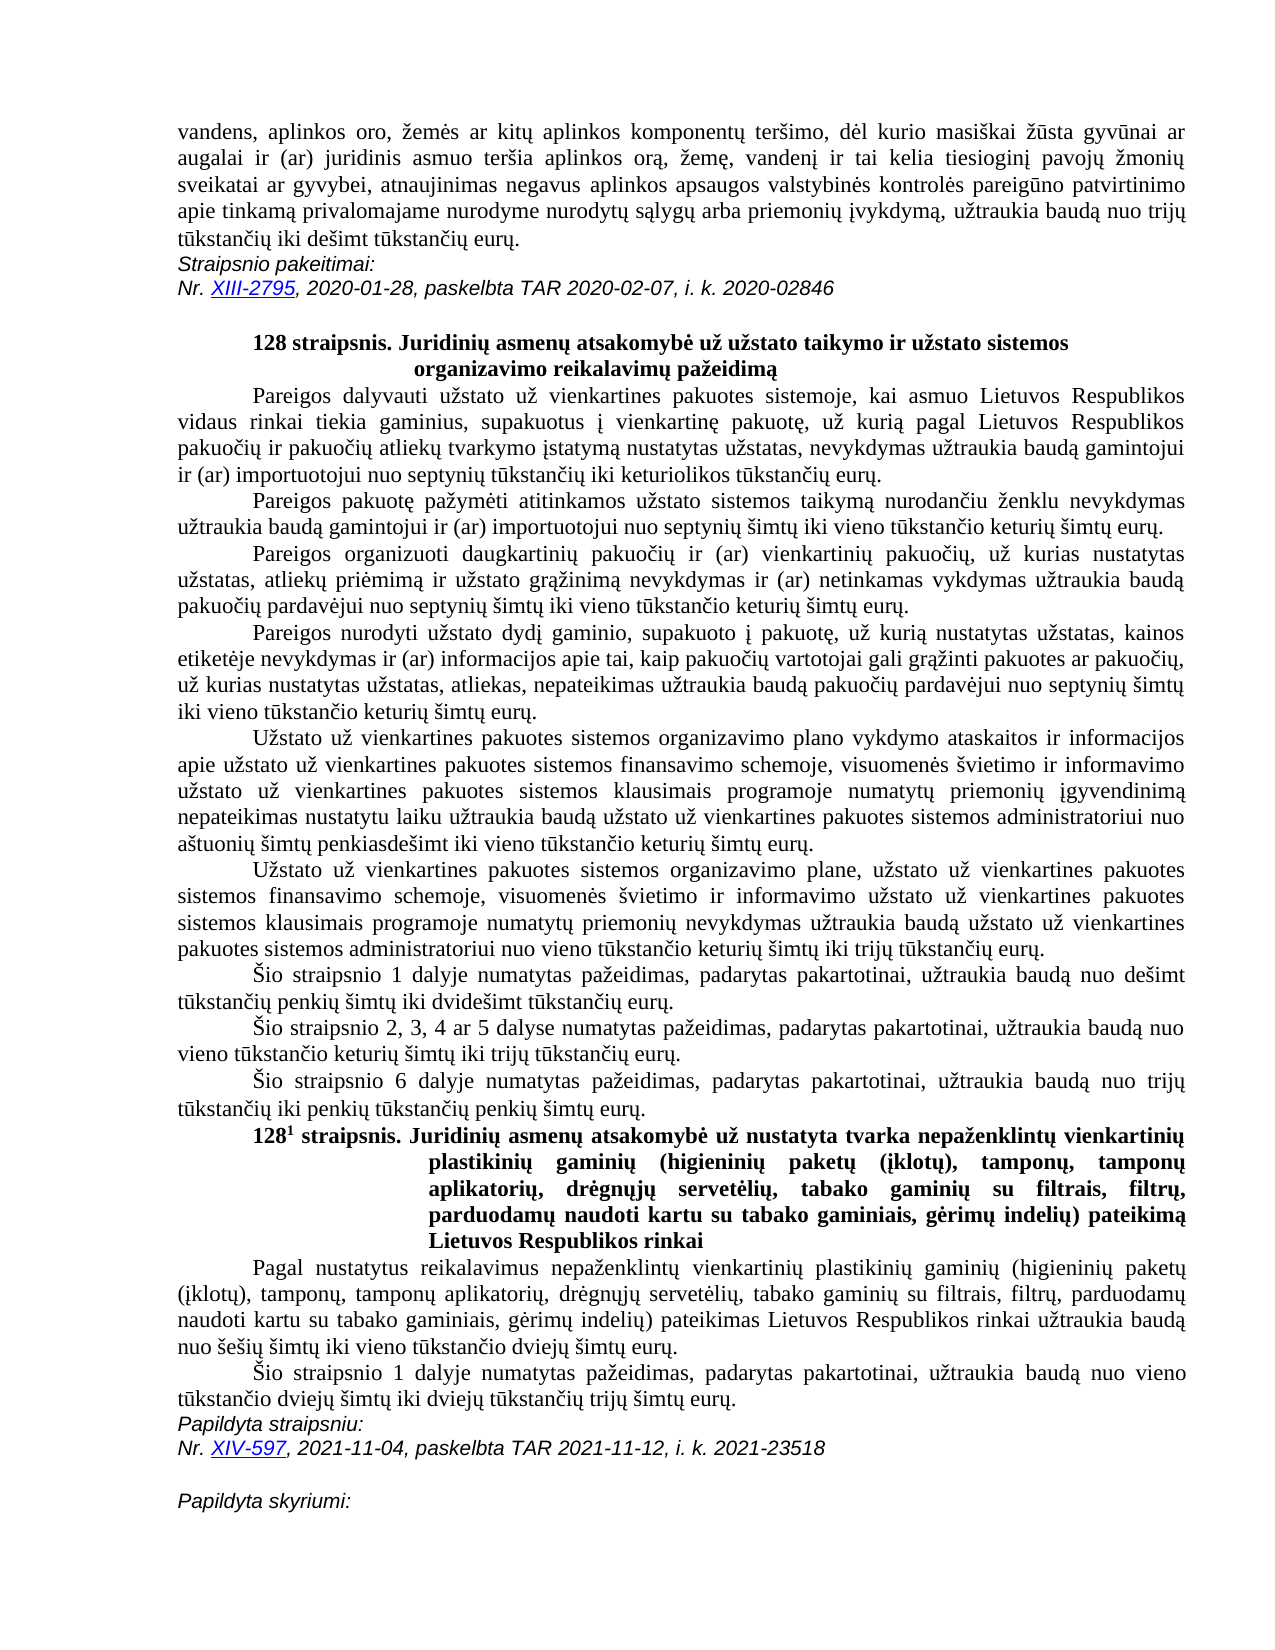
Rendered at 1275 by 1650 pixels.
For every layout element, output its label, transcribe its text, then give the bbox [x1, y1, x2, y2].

text Šio straipsnio 1 dalyje numatytas pažeidimas, padarytas pakartotinai, užtraukia baudą nuo vieno tūkstančio dviejų šimtų iki dviejų tūkstančių trijų šimtų eurų. [177, 1359, 1186, 1412]
text Straipsnio pakeitimai: [177, 252, 1186, 276]
text Užstato už vienkartines pakuotes sistemos organizavimo plano vykdymo ataskaitos ir informacijos apie užstato už vienkartines pakuotes sistemos finansavimo schemoje, visuomenės švietimo ir informavimo užstato už vienkartines pakuotes sistemos klausimais programoje numatytų priemonių įgyvendinimą nepateikimas nustatytu laiku užtraukia baudą užstato už vienkartines pakuotes sistemos administratoriui nuo aštuonių šimtų penkiasdešimt iki vieno tūkstančio keturių šimtų eurų. [177, 724, 1186, 856]
text 128 straipsnis. Juridinių asmenų atsakomybė už užstato taikymo ir užstato sistemos organizavimo reikalavimų pažeidimą [252, 329, 1186, 382]
text Šio straipsnio 2, 3, 4 ar 5 dalyse numatytas pažeidimas, padarytas pakartotinai, užtraukia baudą nuo vieno tūkstančio keturių šimtų iki trijų tūkstančių eurų. [177, 1014, 1186, 1067]
text Pagal nustatytus reikalavimus nepaženklintų vienkartinių plastikinių gaminių (higieninių paketų (įklotų), tamponų, tamponų aplikatorių, drėgnųjų servetėlių, tabako gaminių su filtrais, filtrų, parduodamų naudoti kartu su tabako gaminiais, gėrimų indelių) pateikimas Lietuvos Respublikos rinkai užtraukia baudą nuo šešių šimtų iki vieno tūkstančio dviejų šimtų eurų. [177, 1254, 1186, 1359]
text Papildyta skyriumi: [177, 1488, 1186, 1512]
text Nr. XIV-597, 2021-11-04, paskelbta TAR 2021-11-12, i. k. 2021-23518 [177, 1436, 1186, 1460]
text Šio straipsnio 1 dalyje numatytas pažeidimas, padarytas pakartotinai, užtraukia baudą nuo dešimt tūkstančių penkių šimtų iki dvidešimt tūkstančių eurų. [177, 961, 1186, 1014]
text Papildyta straipsniu: [177, 1412, 1186, 1436]
text Pareigos dalyvauti užstato už vienkartines pakuotes sistemoje, kai asmuo Lietuvos Respublikos vidaus rinkai tiekia gaminius, supakuotus į vienkartinę pakuotę, už kurią pagal Lietuvos Respublikos pakuočių ir pakuočių atliekų tvarkymo įstatymą nustatytas užstatas, nevykdymas užtraukia baudą gamintojui ir (ar) importuotojui nuo septynių tūkstančių iki keturiolikos tūkstančių eurų. [177, 382, 1186, 487]
text Pareigos nurodyti užstato dydį gaminio, supakuoto į pakuotę, už kurią nustatytas užstatas, kainos etiketėje nevykdymas ir (ar) informacijos apie tai, kaip pakuočių vartotojai gali grąžinti pakuotes ar pakuočių, už kurias nustatytas užstatas, atliekas, nepateikimas užtraukia baudą pakuočių pardavėjui nuo septynių šimtų iki vieno tūkstančio keturių šimtų eurų. [177, 619, 1186, 724]
text Nr. XIII-2795, 2020-01-28, paskelbta TAR 2020-02-07, i. k. 2020-02846 [177, 276, 1186, 300]
text vandens, aplinkos oro, žemės ar kitų aplinkos komponentų teršimo, dėl kurio masiškai žūsta gyvūnai ar augalai ir (ar) juridinis asmuo teršia aplinkos orą, žemę, vandenį ir tai kelia tiesioginį pavojų žmonių sveikatai ar gyvybei, atnaujinimas negavus aplinkos apsaugos valstybinės kontrolės pareigūno patvirtinimo apie tinkamą privalomajame nurodyme nurodytų sąlygų arba priemonių įvykdymą, užtraukia baudą nuo trijų tūkstančių iki dešimt tūkstančių eurų. [177, 118, 1186, 252]
text Pareigos organizuoti daugkartinių pakuočių ir (ar) vienkartinių pakuočių, už kurias nustatytas užstatas, atliekų priėmimą ir užstato grąžinimą nevykdymas ir (ar) netinkamas vykdymas užtraukia baudą pakuočių pardavėjui nuo septynių šimtų iki vieno tūkstančio keturių šimtų eurų. [177, 540, 1186, 619]
text Šio straipsnio 6 dalyje numatytas pažeidimas, padarytas pakartotinai, užtraukia baudą nuo trijų tūkstančių iki penkių tūkstančių penkių šimtų eurų. [177, 1067, 1186, 1122]
text Užstato už vienkartines pakuotes sistemos organizavimo plane, užstato už vienkartines pakuotes sistemos finansavimo schemoje, visuomenės švietimo ir informavimo užstato už vienkartines pakuotes sistemos klausimais programoje numatytų priemonių nevykdymas užtraukia baudą užstato už vienkartines pakuotes sistemos administratoriui nuo vieno tūkstančio keturių šimtų iki trijų tūkstančių eurų. [177, 856, 1186, 961]
text 1281 straipsnis. Juridinių asmenų atsakomybė už nustatyta tvarka nepaženklintų vienkartinių plastikinių gaminių (higieninių paketų (įklotų), tamponų, tamponų aplikatorių, drėgnųjų servetėlių, tabako gaminių su filtrais, filtrų, parduodamų naudoti kartu su tabako gaminiais, gėrimų indelių) pateikimą Lietuvos Respublikos rinkai [252, 1122, 1186, 1254]
text Pareigos pakuotę pažymėti atitinkamos užstato sistemos taikymą nurodančiu ženklu nevykdymas užtraukia baudą gamintojui ir (ar) importuotojui nuo septynių šimtų iki vieno tūkstančio keturių šimtų eurų. [177, 487, 1186, 540]
